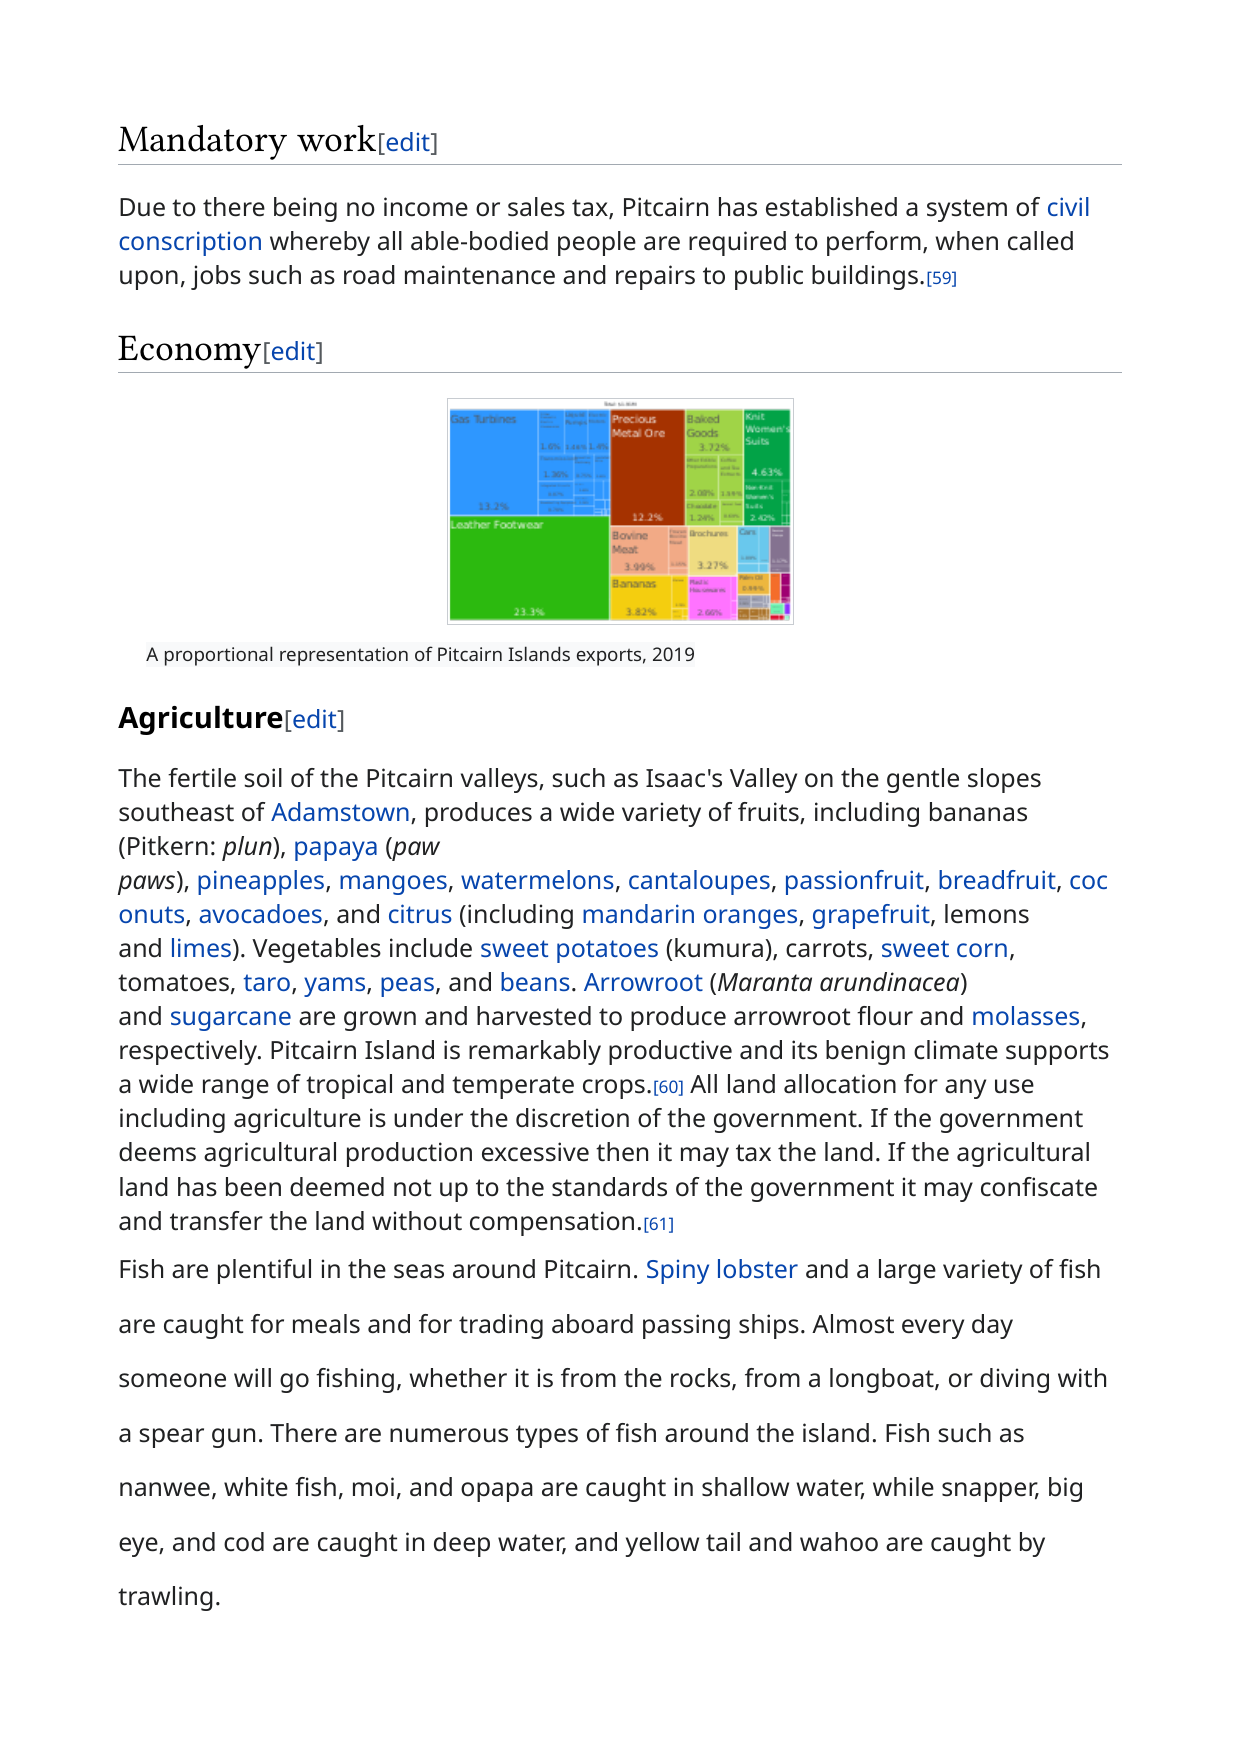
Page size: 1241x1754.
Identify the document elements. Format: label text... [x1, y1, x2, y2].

text Fish are plentiful in the seas around Pitcairn. Spiny lobster and a large variety of fish are caught for meals and for trading aboard passing ships. Almost every day someone will go fishing, whether it is from the rocks, from a longboat, or diving with a spear gun. There are numerous types of fish around the island. Fish such as nanwee, white fish, moi, and opapa are caught in shallow water, while snapper, big eye, and cod are caught in deep water, and yellow tail and wahoo are caught by trawling. [118, 1252, 1122, 1613]
subtitle Agriculture[edit] [118, 697, 1122, 737]
text Due to there being no income or sales tax, Pitcairn has established a system of civil conscription whereby all able-bodied people are required to perform, when called upon, jobs such as road maintenance and repairs to public buildings.[59] [118, 189, 1122, 291]
subtitle Economy[edit] [118, 327, 1122, 372]
subtitle Mandatory work[edit] [118, 118, 1122, 164]
picture [449, 400, 791, 622]
text A proportional representation of Pitcairn Islands exports, 2019 [123, 642, 1122, 667]
text The fertile soil of the Pitcairn valleys, such as Isaac's Valley on the gentle slopes southeast of Adamstown, produces a wide variety of fruits, including bananas (Pitkern: plun), papaya (paw paws), pineapples, mangoes, watermelons, cantaloupes, passionfruit, breadfruit, coconuts, avocadoes, and citrus (including mandarin oranges, grapefruit, lemons and limes). Vegetables include sweet potatoes (kumura), carrots, sweet corn, tomatoes, taro, yams, peas, and beans. Arrowroot (Maranta arundinacea) and sugarcane are grown and harvested to produce arrowroot flour and molasses, respectively. Pitcairn Island is remarkably productive and its benign climate supports a wide range of tropical and temperate crops.[60] All land allocation for any use including agriculture is under the discretion of the government. If the government deems agricultural production excessive then it may tax the land. If the agricultural land has been deemed not up to the standards of the government it may confiscate and transfer the land without compensation.[61] [118, 760, 1122, 1237]
